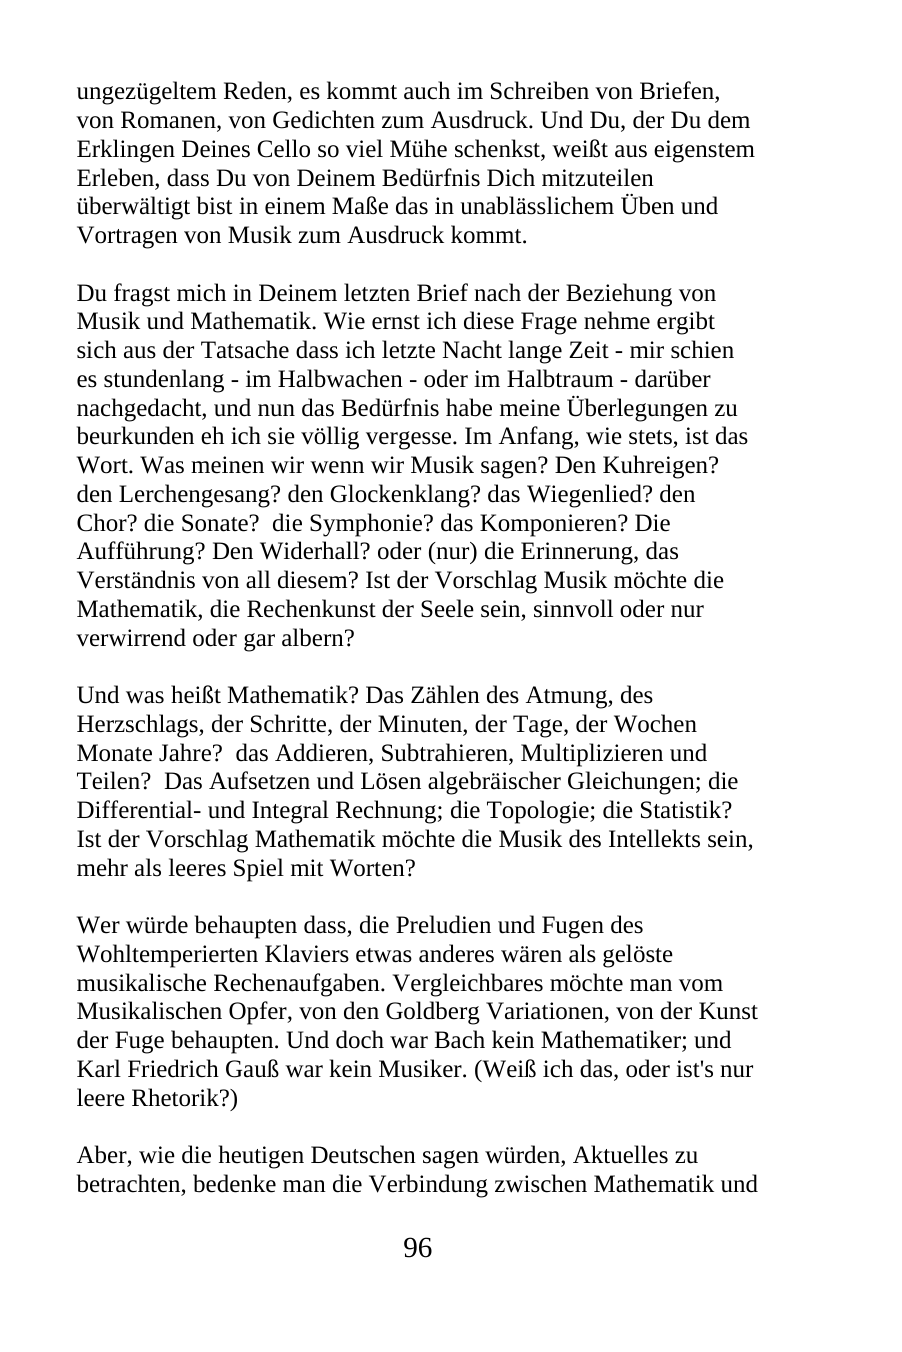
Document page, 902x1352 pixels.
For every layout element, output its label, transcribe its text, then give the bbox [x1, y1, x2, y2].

text ungezügeltem Reden, es kommt auch im Schreiben von Briefen, von Romanen, von Gedichten zum Ausdruck. Und Du, der Du dem Erklingen Deines Cello so viel Mühe schenkst, weißt aus eigenstem Erleben, dass Du von Deinem Bedürfnis Dich mitzuteilen überwältigt bist in einem Maße das in unablässlichem Üben und Vortragen von Musik zum Ausdruck kommt. [76, 76, 759, 249]
text Wer würde behaupten dass, die Preludien und Fugen des Wohltemperierten Klaviers etwas anderes wären als gelöste musikalische Rechenaufgaben. Vergleichbares möchte man vom Musikalischen Opfer, von den Goldberg Variationen, von der Kunst der Fuge behaupten. Und doch war Bach kein Mathematiker; und Karl Friedrich Gauß war kein Musiker. (Weiß ich das, oder ist's nur leere Rhetorik?) [76, 910, 759, 1111]
text Und was heißt Mathematik? Das Zählen des Atmung, des Herzschlags, der Schritte, der Minuten, der Tage, der Wochen Monate Jahre? das Addieren, Subtrahieren, Multiplizieren und Teilen? Das Aufsetzen und Lösen algebräischer Gleichungen; die Differential- und Integral Rechnung; die Topologie; die Statistik? Ist der Vorschlag Mathematik möchte die Musik des Intellekts sein, mehr als leeres Spiel mit Worten? [76, 680, 759, 881]
text Du fragst mich in Deinem letzten Brief nach der Beziehung von Musik und Mathematik. Wie ernst ich diese Frage nehme ergibt sich aus der Tatsache dass ich letzte Nacht lange Zeit - mir schien es stundenlang - im Halbwachen - oder im Halbtraum - darüber nachgedacht, und nun das Bedürfnis habe meine Überlegungen zu beurkunden eh ich sie völlig vergesse. Im Anfang, wie stets, ist das Wort. Was meinen wir wenn wir Musik sagen? Den Kuhreigen? den Lerchengesang? den Glockenklang? das Wiegenlied? den Chor? die Sonate? die Symphonie? das Komponieren? Die Aufführung? Den Widerhall? oder (nur) die Erinnerung, das Verständnis von all diesem? Ist der Vorschlag Musik möchte die Mathematik, die Rechenkunst der Seele sein, sinnvoll oder nur verwirrend oder gar albern? [76, 278, 759, 651]
text Aber, wie die heutigen Deutschen sagen würden, Aktuelles zu betrachten, bedenke man die Verbindung zwischen Mathematik und [76, 1140, 759, 1198]
